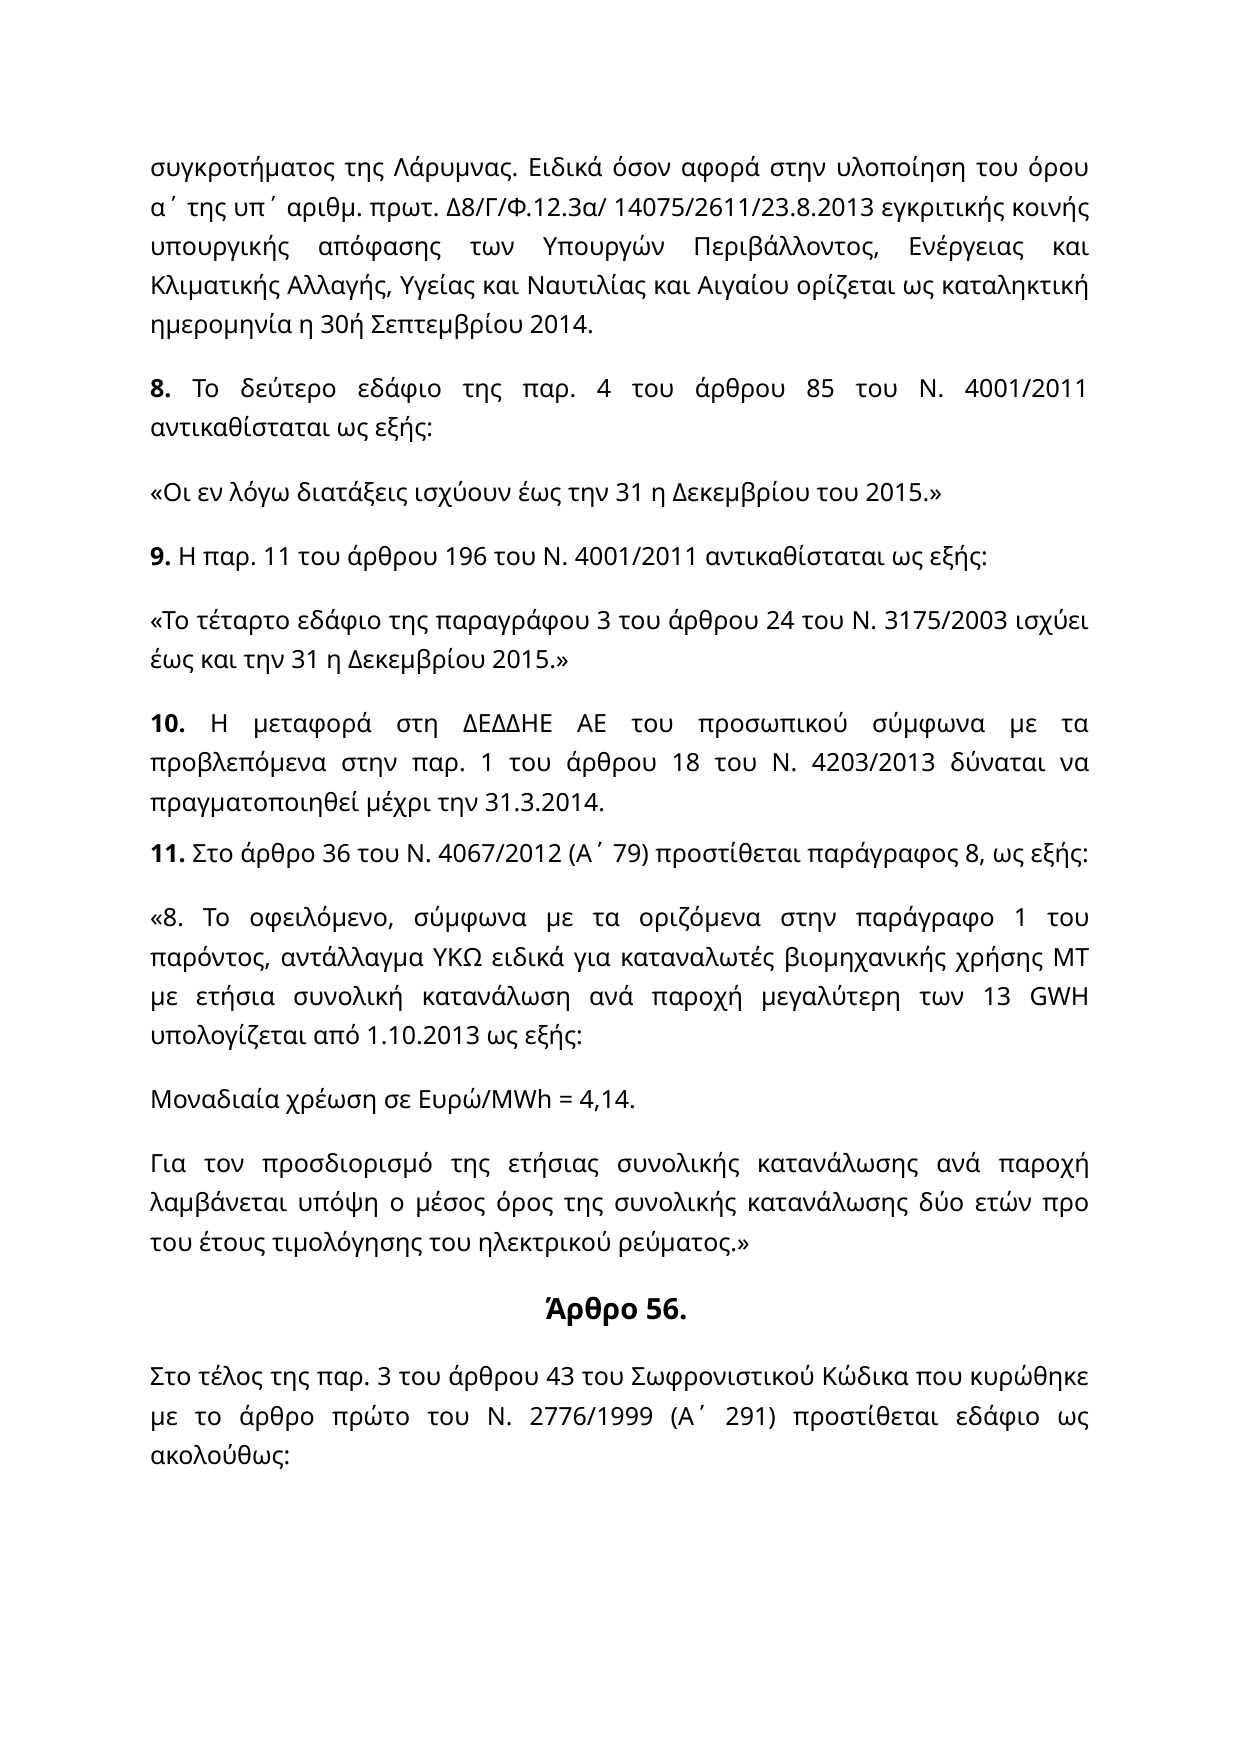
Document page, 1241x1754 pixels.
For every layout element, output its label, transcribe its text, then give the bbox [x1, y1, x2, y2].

text 8. Το δεύτερο εδάφιο της παρ. 4 του άρθρου 85 του Ν. 4001/2011 αντικαθίσταται ως εξής: [150, 371, 1090, 444]
text 11. Στο άρθρο 36 του Ν. 4067/2012 (Α΄ 79) προστίθεται παράγραφος 8, ως εξής: [150, 836, 1090, 870]
text συγκροτήματος της Λάρυμνας. Ειδικά όσον αφορά στην υλοποίηση του όρου α΄ της υπ΄ αριθμ. πρωτ. Δ8/Γ/Φ.12.3α/ 14075/2611/23.8.2013 εγκριτικής κοινής υπουργικής απόφασης των Υπουργών Περιβάλλοντος, Ενέργειας και Κλιματικής Αλλαγής, Υγείας και Ναυτιλίας και Αιγαίου ορίζεται ως καταληκτική ημερομηνία η 30ή Σεπτεμβρίου 2014. [150, 150, 1090, 341]
text 10. Η μεταφορά στη ΔΕΔΔΗΕ ΑΕ του προσωπικού σύμφωνα με τα προβλεπόμενα στην παρ. 1 του άρθρου 18 του Ν. 4203/2013 δύναται να πραγματοποιηθεί μέχρι την 31.3.2014. [150, 706, 1090, 818]
text «8. Το οφειλόμενο, σύμφωνα με τα οριζόμενα στην παράγραφο 1 του παρόντος, αντάλλαγμα ΥΚΩ ειδικά για καταναλωτές βιομηχανικής χρήσης ΜΤ με ετήσια συνολική κατανάλωση ανά παροχή μεγαλύτερη των 13 GWH υπολογίζεται από 1.10.2013 ως εξής: [150, 900, 1090, 1052]
text «Το τέταρτο εδάφιο της παραγράφου 3 του άρθρου 24 του Ν. 3175/2003 ισχύει έως και την 31 η Δεκεμβρίου 2015.» [150, 602, 1090, 676]
subtitle Άρθρο 56. [150, 1288, 1090, 1328]
text Μοναδιαία χρέωση σε Ευρώ/MWh = 4,14. [150, 1082, 1090, 1116]
text Για τον προσδιορισμό της ετήσιας συνολικής κατανάλωσης ανά παροχή λαμβάνεται υπόψη ο μέσος όρος της συνολικής κατανάλωσης δύο ετών προ του έτους τιμολόγησης του ηλεκτρικού ρεύματος.» [150, 1146, 1090, 1258]
text Στο τέλος της παρ. 3 του άρθρου 43 του Σωφρονιστικού Κώδικα που κυρώθηκε με το άρθρο πρώτο του Ν. 2776/1999 (Α΄ 291) προστίθεται εδάφιο ως ακολούθως: [150, 1359, 1090, 1471]
text 9. Η παρ. 11 του άρθρου 196 του Ν. 4001/2011 αντικαθίσταται ως εξής: [150, 538, 1090, 572]
text «Οι εν λόγω διατάξεις ισχύουν έως την 31 η Δεκεμβρίου του 2015.» [150, 474, 1090, 508]
